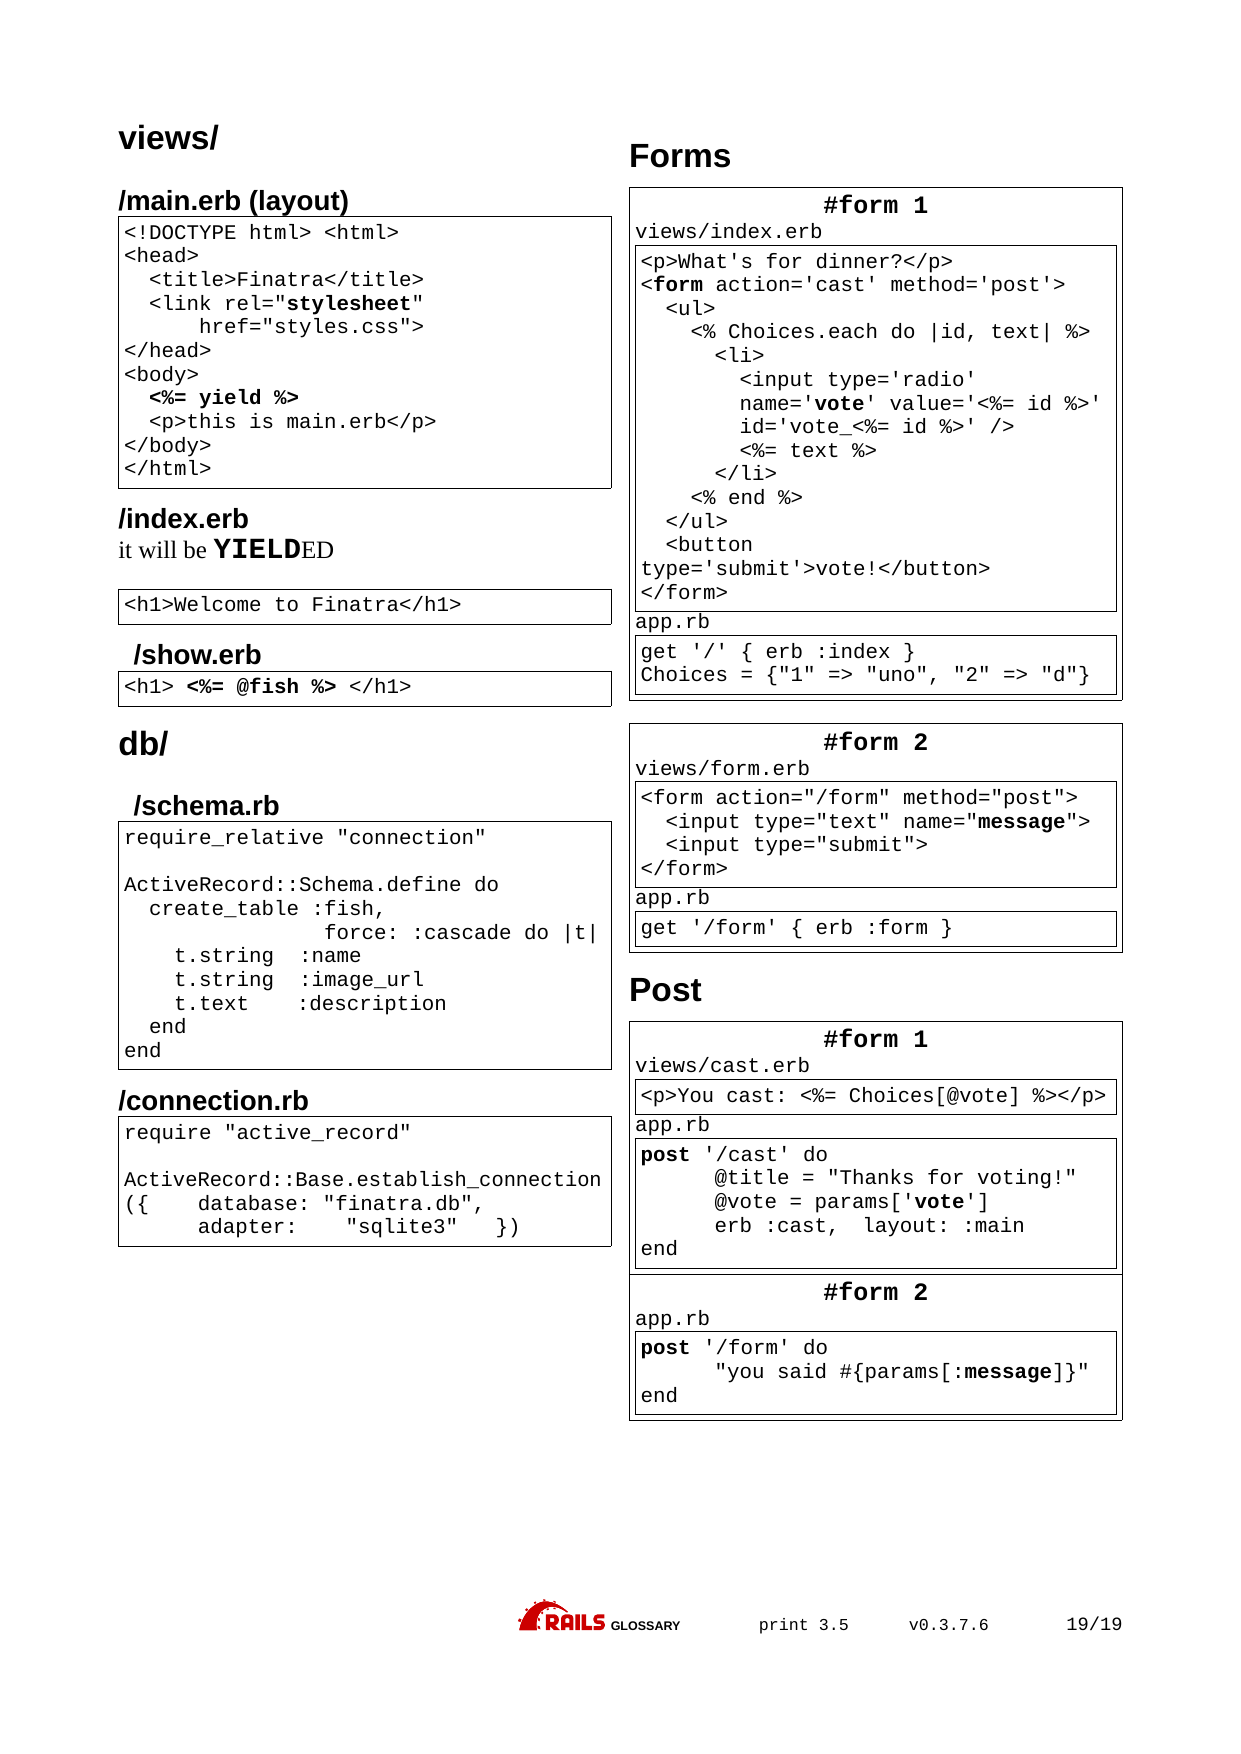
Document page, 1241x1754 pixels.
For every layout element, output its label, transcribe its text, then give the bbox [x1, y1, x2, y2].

table_header post '/cast' do @title = "Thanks for voting!" @vote = params['vote'] erb :cast, layout: :main end [636, 1139, 1116, 1268]
text it will be YIELDED [118, 534, 611, 567]
subtitle views/ [118, 118, 611, 157]
table_header <!DOCTYPE html> <html> <head> <title>Finatra</title> <link rel="stylesheet" href="styles.css"> </head> <body> <%= yield %> <p>this is main.erb</p> </body> </html> [119, 217, 611, 488]
table_header #form 1 views/index.erb app.rb [630, 188, 1122, 699]
table_header #form 2 views/form.erb app.rb [630, 724, 1122, 952]
subtitle /show.erb [118, 639, 611, 671]
table_header post '/form' do "you said #{params[:message]}" end [636, 1332, 1116, 1414]
subtitle /schema.rb [118, 789, 611, 821]
subtitle /connection.rb [118, 1084, 611, 1116]
subtitle /main.erb (layout) [118, 184, 611, 216]
table_header require "active_record" ActiveRecord::Base.establish_connection({ database: "finatra.db", adapter: "sqlite3" }) [119, 1117, 611, 1246]
table_header get '/' { erb :index } Choices = {"1" => "uno", "2" => "d"} [636, 636, 1116, 694]
table_header <p>You cast: <%= Choices[@vote] %></p> [636, 1080, 1116, 1114]
table_header <p>What's for dinner?</p> <form action='cast' method='post'> <ul> <% Choices.each do |id, text| %> <li> <input type='radio' name='vote' value='<%= id %>' id='vote_<%= id %>' /> <%= text %> </li> <% end %> </ul> <button type='submit'>vote!</button> </form> [636, 246, 1116, 611]
table_header <form action="/form" method="post"> <input type="text" name="message"> <input type="submit"> </form> [636, 782, 1116, 887]
table_header <h1>Welcome to Finatra</h1> [119, 590, 611, 624]
table_header <h1> <%= @fish %> </h1> [119, 672, 611, 706]
subtitle Post [629, 970, 1122, 1009]
subtitle /index.erb [118, 502, 611, 534]
subtitle db/ [118, 723, 611, 762]
table_header #form 1 views/cast.erb app.rb [630, 1022, 1122, 1274]
subtitle Forms [629, 136, 1122, 174]
table_header get '/form' { erb :form } [636, 912, 1116, 946]
table_header require_relative "connection" ActiveRecord::Schema.define do create_table :fish, force: :cascade do |t| t.string :name t.string :image_url t.text :description end end [119, 822, 611, 1069]
table_cell #form 2 app.rb [630, 1275, 1122, 1420]
